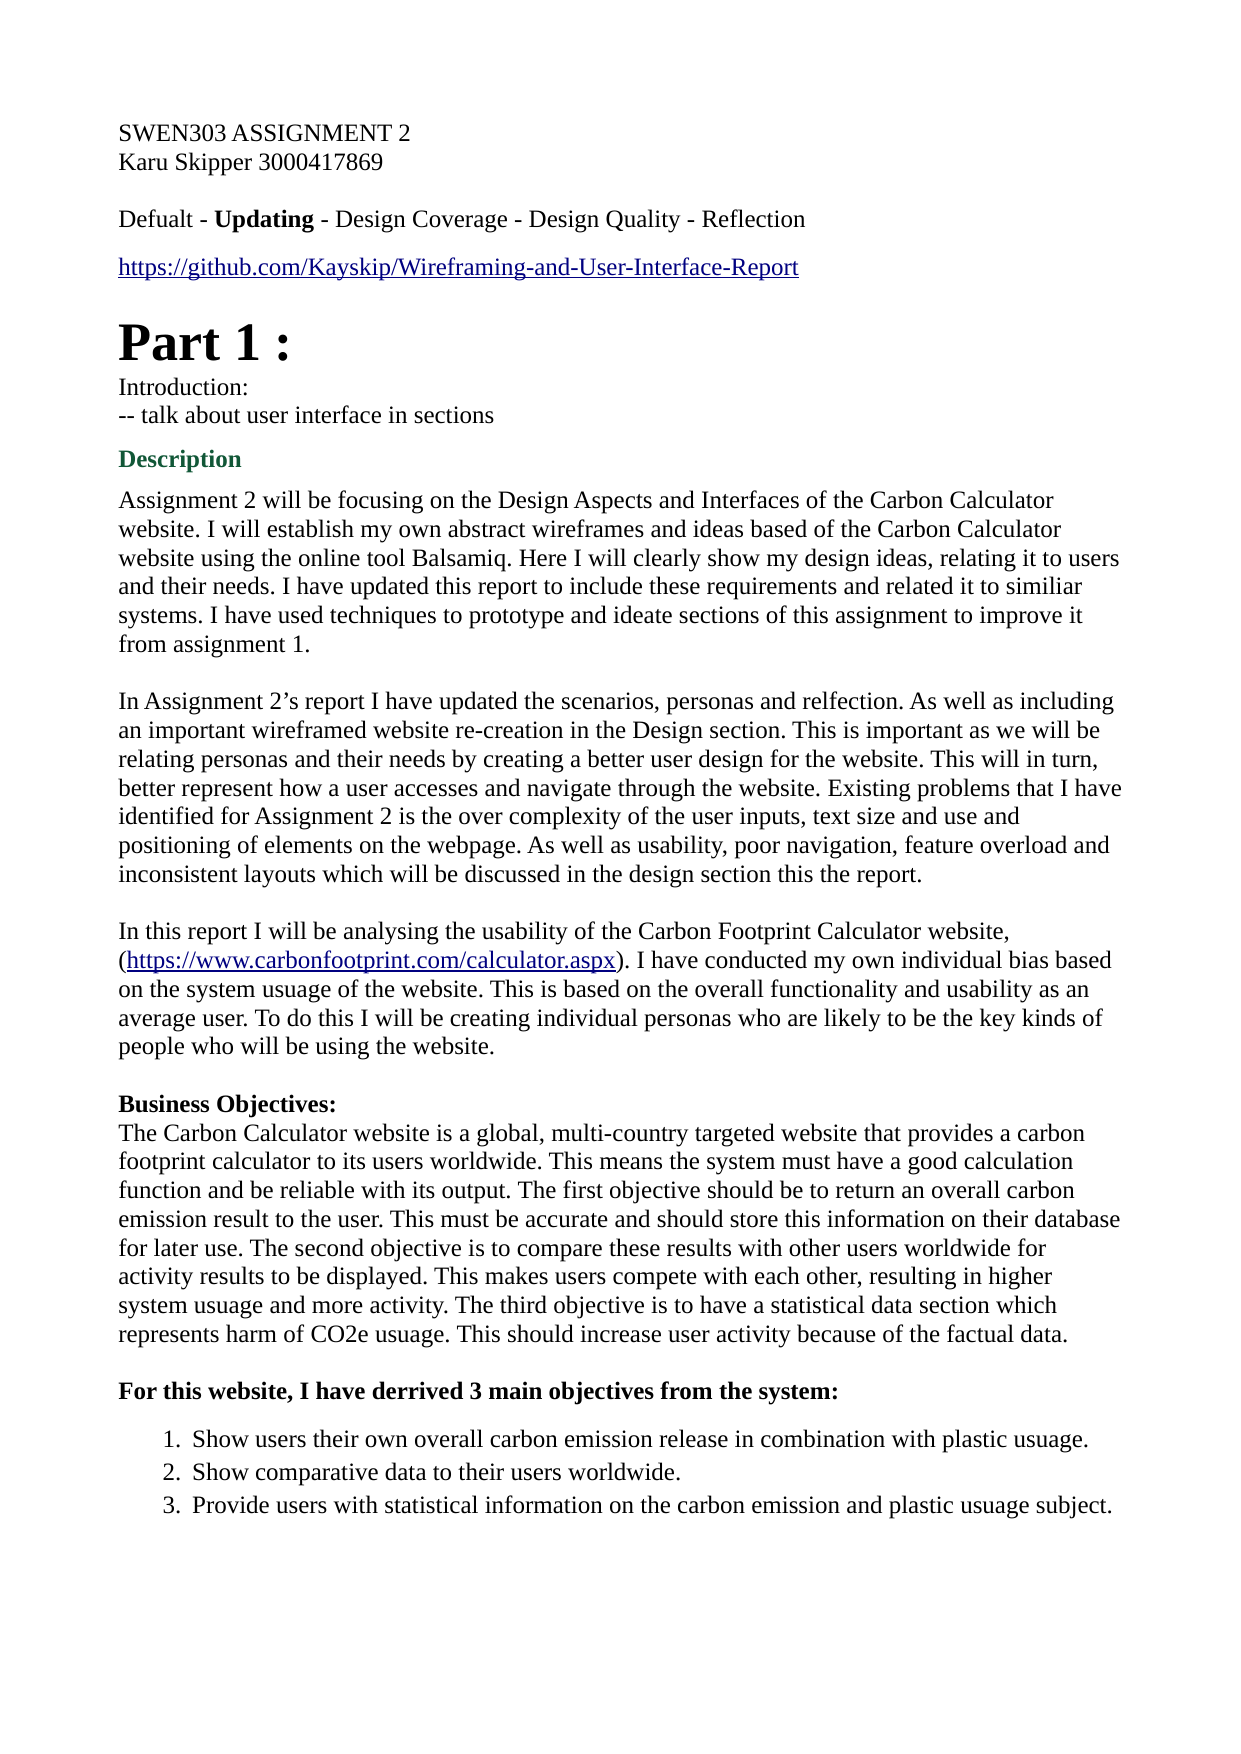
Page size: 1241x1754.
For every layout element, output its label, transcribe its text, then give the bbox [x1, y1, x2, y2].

text Business Objectives: [118, 1089, 1122, 1118]
text In Assignment 2’s report I have updated the scenarios, personas and relfection. As well as including an important wireframed website re-creation in the Design section. This is important as we will be relating personas and their needs by creating a better user design for the website. This will in turn, better represent how a user accesses and navigate through the website. Existing problems that I have identified for Assignment 2 is the over complexity of the user inputs, text size and use and positioning of elements on the webpage. As well as usability, poor navigation, feature overload and inconsistent layouts which will be discussed in the design section this the report. [118, 686, 1122, 888]
text The Carbon Calculator website is a global, multi-country targeted website that provides a carbon footprint calculator to its users worldwide. This means the system must have a good calculation function and be reliable with its output. The first objective should be to return an overall carbon emission result to the user. This must be accurate and should store this information on their database for later use. The second objective is to compare these results with other users worldwide for activity results to be displayed. This makes users compete with each other, resulting in higher system usuage and more activity. The third objective is to have a statistical data section which represents harm of CO2e usuage. This should increase user activity because of the factual data. [118, 1118, 1122, 1348]
text Karu Skipper 3000417869 [118, 147, 1122, 176]
list Provide users with statistical information on the carbon emission and plastic usuage subject. [162, 1490, 1122, 1519]
text SWEN303 ASSIGNMENT 2 [118, 118, 1122, 147]
text Assignment 2 will be focusing on the Design Aspects and Interfaces of the Carbon Calculator website. I will establish my own abstract wireframes and ideas based of the Carbon Calculator website using the online tool Balsamiq. Here I will clearly show my design ideas, relating it to users and their needs. I have updated this report to include these requirements and related it to similiar systems. I have used techniques to prototype and ideate sections of this assignment to improve it from assignment 1. [118, 485, 1122, 658]
text https://github.com/Kayskip/Wireframing-and-User-Interface-Report [118, 252, 1122, 281]
subtitle Description [118, 444, 1122, 473]
text Introduction: [118, 372, 1122, 401]
list Show users their own overall carbon emission release in combination with plastic usuage. [162, 1424, 1122, 1453]
text -- talk about user interface in sections [118, 401, 1122, 429]
text For this website, I have derrived 3 main objectives from the system: [118, 1376, 1122, 1405]
text Part 1 : [118, 309, 1122, 372]
list Show comparative data to their users worldwide. [162, 1457, 1122, 1486]
text Defualt - Updating - Design Coverage - Design Quality - Reflection [118, 204, 1122, 233]
text In this report I will be analysing the usability of the Carbon Footprint Calculator website, (https://www.carbonfootprint.com/calculator.aspx). I have conducted my own individual bias based on the system usuage of the website. This is based on the overall functionality and usability as an average user. To do this I will be creating individual personas who are likely to be the key kinds of people who will be using the website. [118, 916, 1122, 1060]
